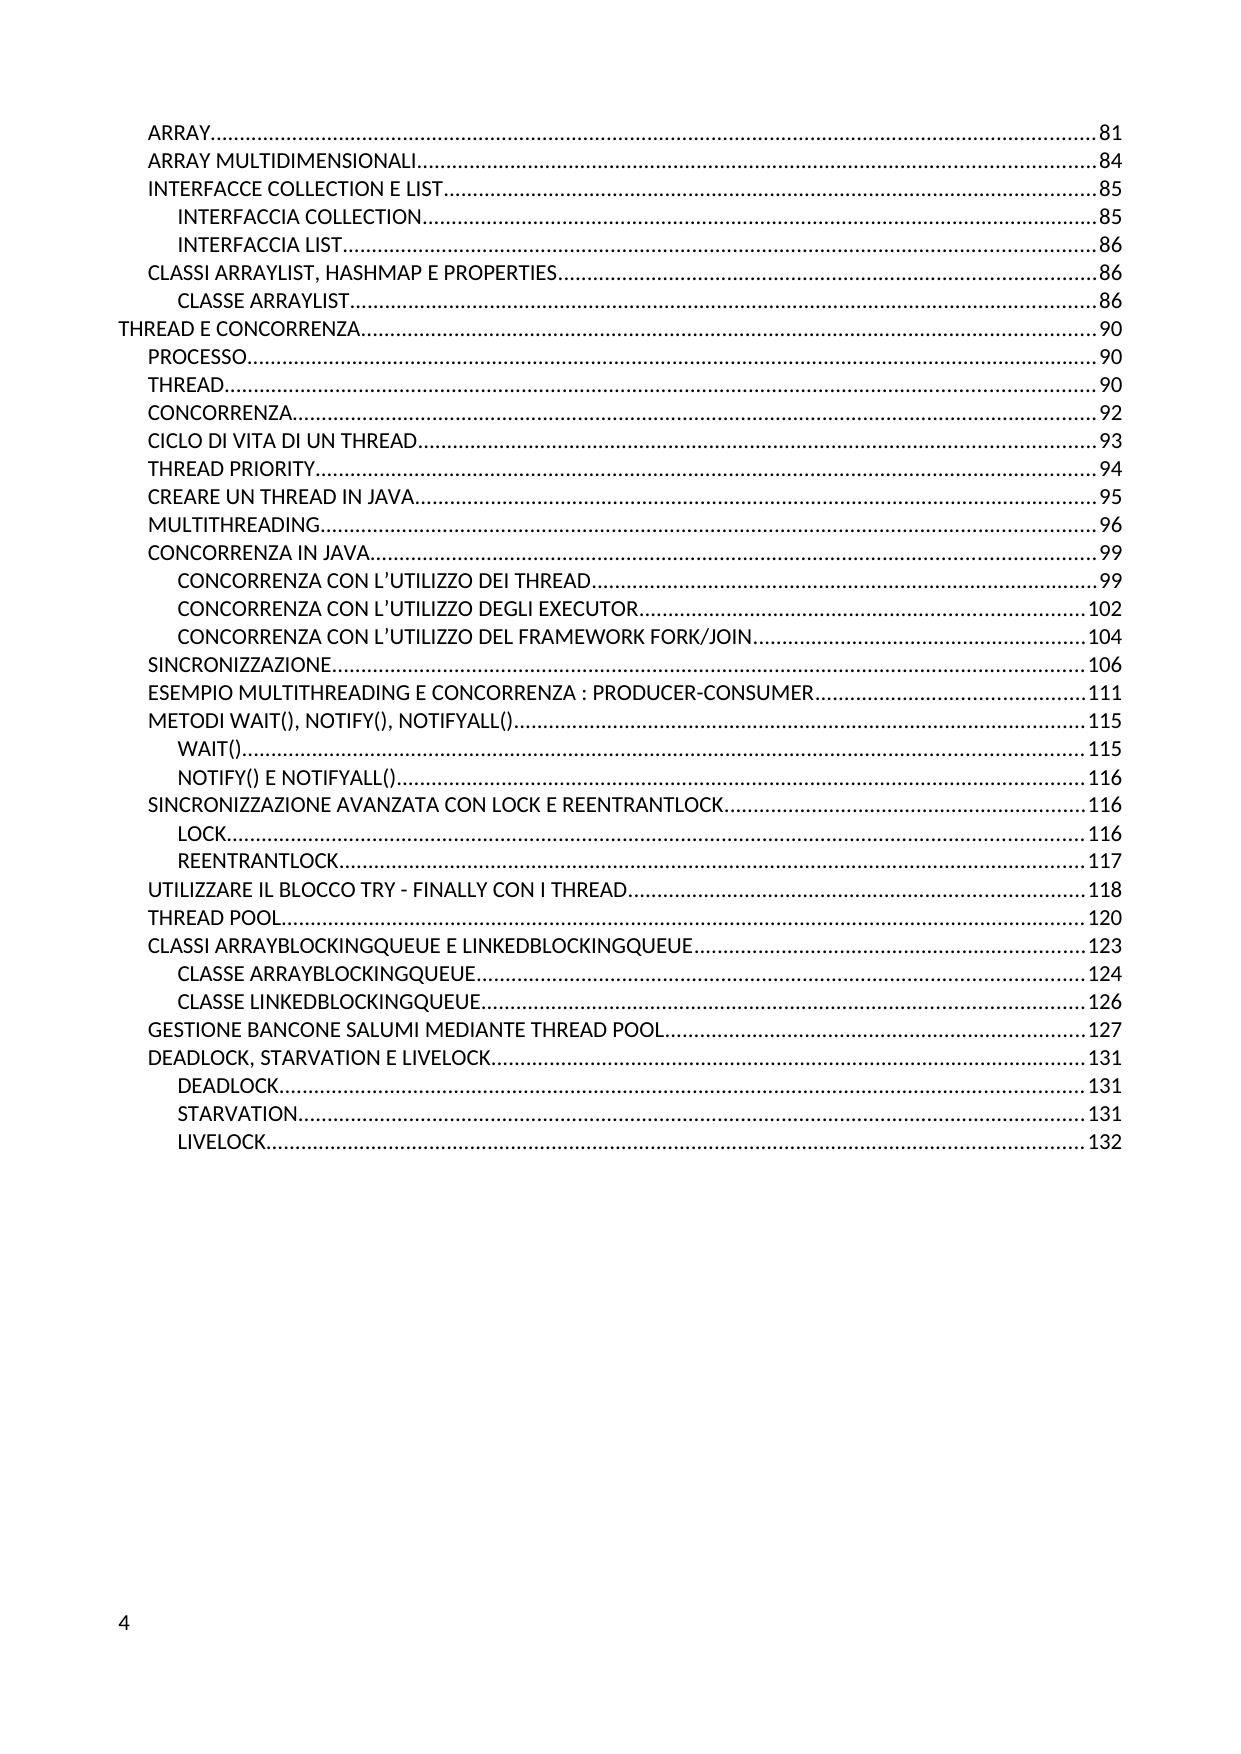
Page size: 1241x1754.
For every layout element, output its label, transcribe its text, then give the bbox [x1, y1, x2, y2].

text SINCRONIZZAZIONE 106 [148, 651, 1122, 678]
text DEADLOCK 131 [177, 1071, 1122, 1099]
text DEADLOCK, STARVATION E LIVELOCK 131 [148, 1043, 1122, 1071]
text LOCK 116 [177, 819, 1122, 847]
text ARRAY MULTIDIMENSIONALI 84 [148, 146, 1122, 174]
text THREAD E CONCORRENZA 90 [118, 314, 1122, 342]
text THREAD POOL 120 [148, 903, 1122, 931]
text CLASSI ARRAYBLOCKINGQUEUE E LINKEDBLOCKINGQUEUE 123 [148, 931, 1122, 959]
text WAIT() 115 [177, 734, 1122, 763]
text CLASSI ARRAYLIST, HASHMAP E PROPERTIES 86 [148, 258, 1122, 286]
text PROCESSO 90 [148, 342, 1122, 370]
text THREAD PRIORITY 94 [148, 454, 1122, 482]
text GESTIONE BANCONE SALUMI MEDIANTE THREAD POOL 127 [148, 1015, 1122, 1043]
text LIVELOCK 132 [177, 1127, 1122, 1155]
text CONCORRENZA CON L’UTILIZZO DEL FRAMEWORK FORK/JOIN 104 [177, 622, 1122, 651]
text THREAD 90 [148, 370, 1122, 398]
text UTILIZZARE IL BLOCCO TRY - FINALLY CON I THREAD 118 [148, 875, 1122, 903]
text METODI WAIT(), NOTIFY(), NOTIFYALL() 115 [148, 707, 1122, 734]
text NOTIFY() E NOTIFYALL() 116 [177, 763, 1122, 791]
text SINCRONIZZAZIONE AVANZATA CON LOCK E REENTRANTLOCK 116 [148, 791, 1122, 819]
text CONCORRENZA CON L’UTILIZZO DEGLI EXECUTOR 102 [177, 594, 1122, 622]
text INTERFACCIA COLLECTION 85 [177, 202, 1122, 230]
text CICLO DI VITA DI UN THREAD 93 [148, 426, 1122, 454]
text ESEMPIO MULTITHREADING E CONCORRENZA : PRODUCER-CONSUMER 111 [148, 678, 1122, 707]
text CLASSE ARRAYBLOCKINGQUEUE 124 [177, 959, 1122, 987]
text ARRAY 81 [148, 118, 1122, 146]
text STARVATION 131 [177, 1099, 1122, 1127]
text CONCORRENZA 92 [148, 398, 1122, 426]
text CONCORRENZA IN JAVA 99 [148, 538, 1122, 566]
text MULTITHREADING 96 [148, 510, 1122, 538]
text REENTRANTLOCK 117 [177, 847, 1122, 875]
text CLASSE ARRAYLIST 86 [177, 286, 1122, 314]
text INTERFACCIA LIST 86 [177, 230, 1122, 258]
text CLASSE LINKEDBLOCKINGQUEUE 126 [177, 987, 1122, 1015]
text CONCORRENZA CON L’UTILIZZO DEI THREAD 99 [177, 566, 1122, 594]
text CREARE UN THREAD IN JAVA 95 [148, 482, 1122, 510]
text INTERFACCE COLLECTION E LIST 85 [148, 174, 1122, 202]
